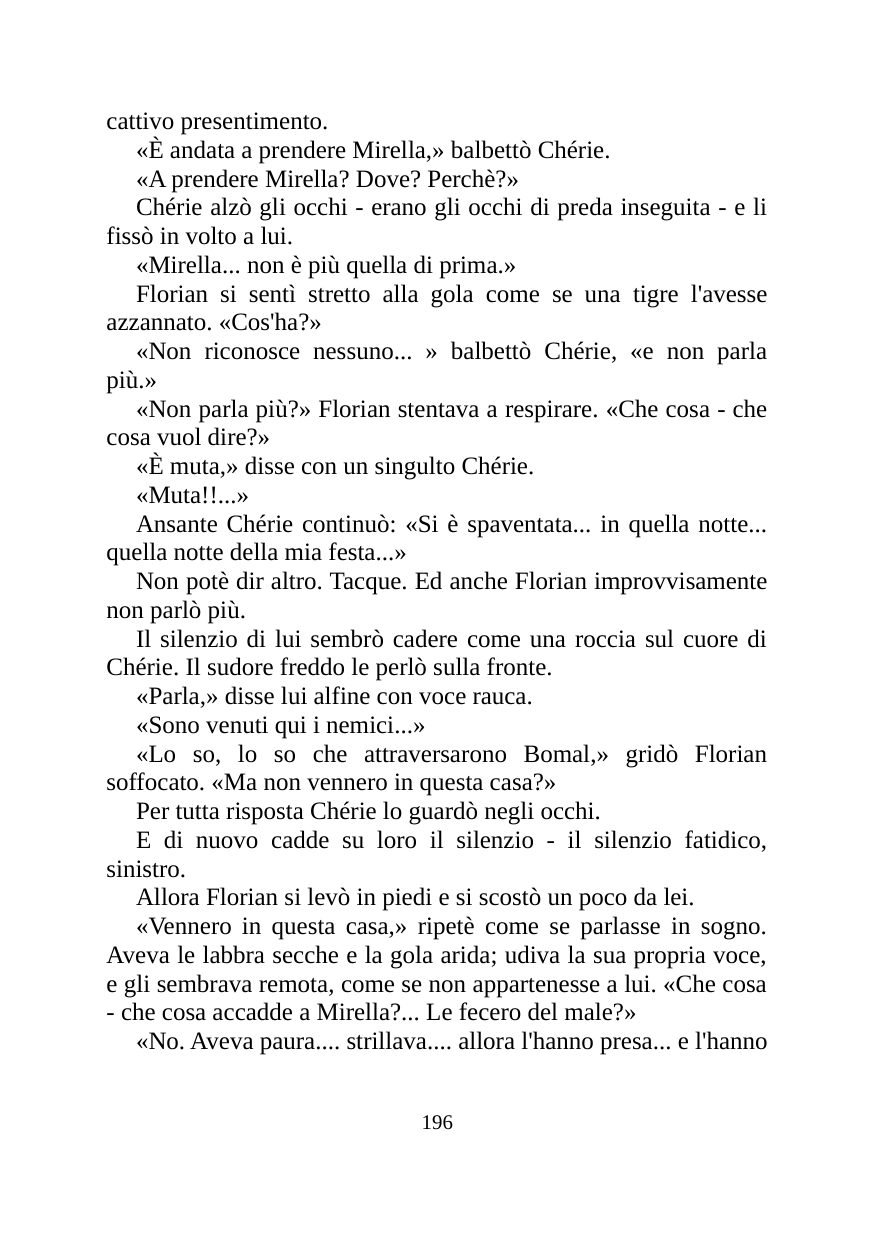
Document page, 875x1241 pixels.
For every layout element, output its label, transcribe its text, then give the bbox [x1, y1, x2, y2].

text Allora Florian si levò in piedi e si scostò un poco da lei. [106, 882, 768, 911]
text «È andata a prendere Mirella,» balbettò Chérie. [106, 135, 768, 164]
text Chérie alzò gli occhi - erano gli occhi di preda inseguita - e li fissò in volto a lui. [106, 192, 768, 250]
text «Muta!!...» [106, 480, 768, 509]
text «No. Aveva paura.... strillava.... allora l'hanno presa... e l'hanno [106, 1026, 768, 1055]
text Ansante Chérie continuò: «Si è spaventata... in quella notte... quella notte della mia festa...» [106, 509, 768, 566]
text Il silenzio di lui sembrò cadere come una roccia sul cuore di Chérie. Il sudore freddo le perlò sulla fronte. [106, 624, 768, 681]
text «Lo so, lo so che attraversarono Bomal,» gridò Florian soffocato. «Ma non vennero in questa casa?» [106, 739, 768, 796]
text «Non parla più?» Florian stentava a respirare. «Che cosa - che cosa vuol dire?» [106, 394, 768, 451]
text «Vennero in questa casa,» ripetè come se parlasse in sogno. Aveva le labbra secche e la gola arida; udiva la sua propria voce, e gli sembrava remota, come se non appartenesse a lui. «Che cosa - che cosa accadde a Mirella?... Le fecero del male?» [106, 911, 768, 1026]
text «Non riconosce nessuno... » balbettò Chérie, «e non parla più.» [106, 336, 768, 394]
text «A prendere Mirella? Dove? Perchè?» [106, 164, 768, 192]
text «È muta,» disse con un singulto Chérie. [106, 451, 768, 480]
text Per tutta risposta Chérie lo guardò negli occhi. [106, 796, 768, 825]
text «Parla,» disse lui alfine con voce rauca. [106, 681, 768, 710]
text «Mirella... non è più quella di prima.» [106, 250, 768, 279]
text Florian si sentì stretto alla gola come se una tigre l'avesse azzannato. «Cos'ha?» [106, 279, 768, 336]
text cattivo presentimento. [106, 106, 768, 135]
text Non potè dir altro. Tacque. Ed anche Florian improvvisamente non parlò più. [106, 566, 768, 624]
text E di nuovo cadde su loro il silenzio - il silenzio fatidico, sinistro. [106, 825, 768, 882]
text «Sono venuti qui i nemici...» [106, 710, 768, 739]
